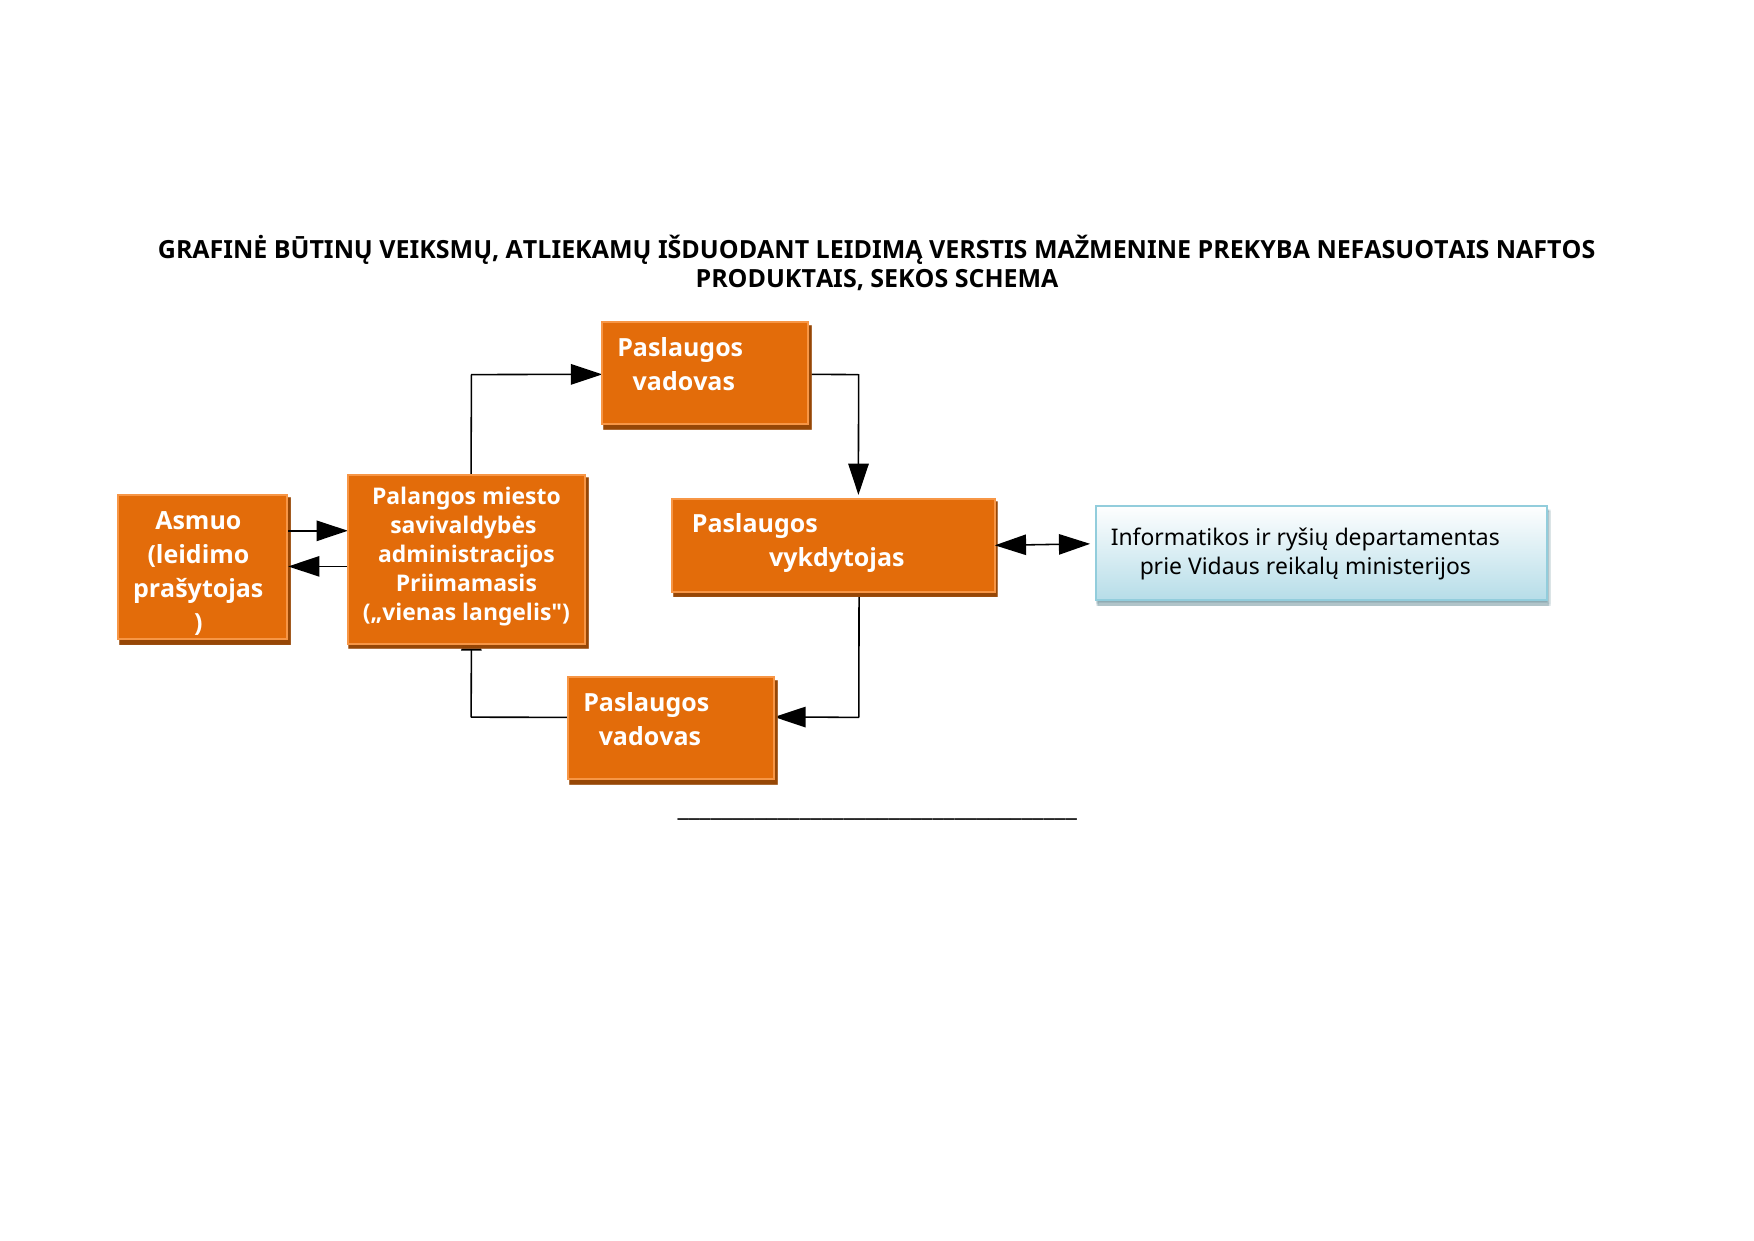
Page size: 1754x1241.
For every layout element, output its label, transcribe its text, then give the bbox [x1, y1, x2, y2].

text GRAFINĖ BŪTINŲ VEIKSMŲ, ATLIEKAMŲ IŠDUODANT LEIDIMĄ VERSTIS MAŽMENINE PREKYBA NEFASUOTAIS NAFTOS PRODUKTAIS, SEKOS SCHEMA [118, 235, 1636, 293]
text ____________________________________ [118, 793, 1636, 822]
